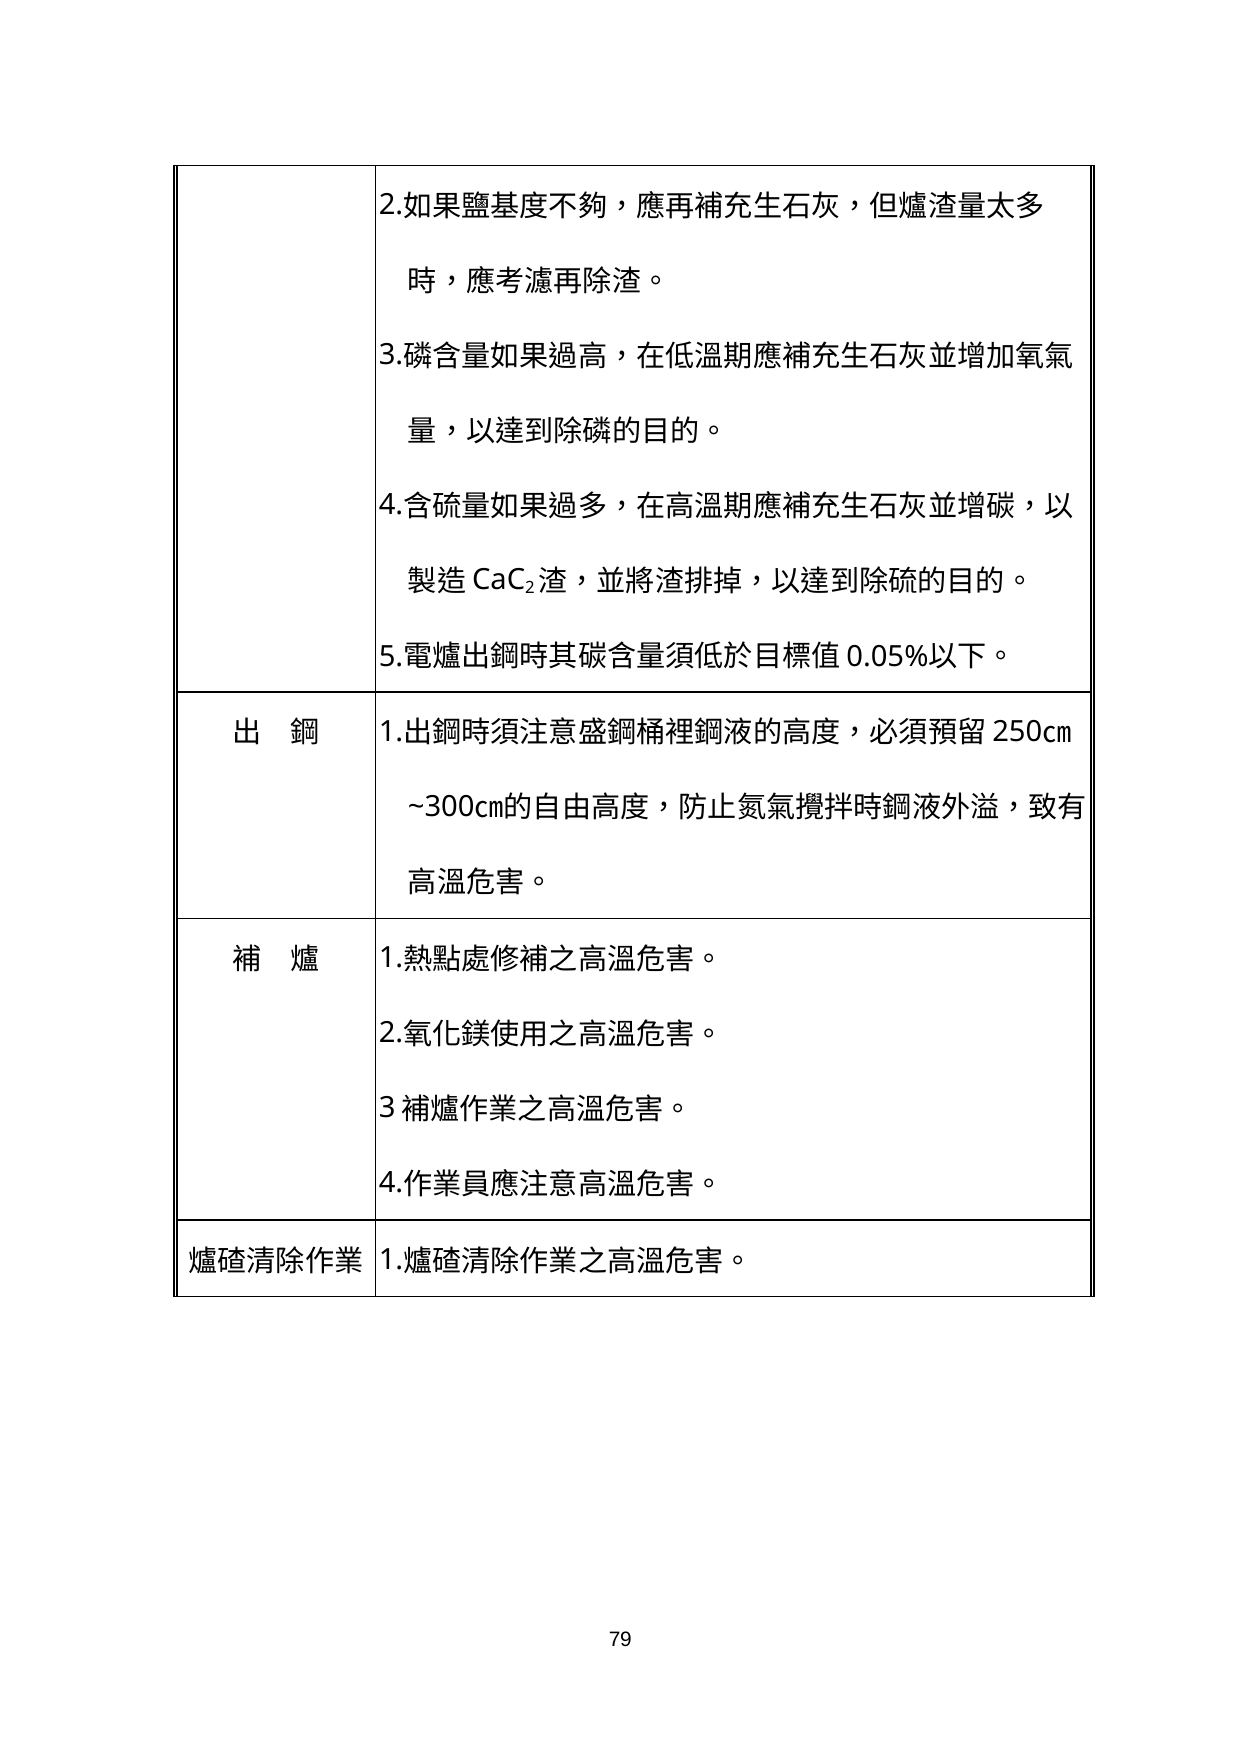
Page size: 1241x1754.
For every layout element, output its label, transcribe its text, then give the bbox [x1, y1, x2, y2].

table_cell 出 鋼 [178, 693, 375, 918]
table_cell [178, 166, 375, 691]
table_cell 2.如果鹽基度不夠，應再補充生石灰，但爐渣量太多時，應考濾再除渣。 3.磷含量如果過高，在低溫期應補充生石灰並增加氧氣量，以達到除磷的目的。 4.含硫量如果過多，在高溫期應補充生石灰並增碳，以製造CaC2渣，並將渣排掉，以達到除硫的目的。 5.電爐出鋼時其碳含量須低於目標值0.05%以下。 [376, 166, 1090, 691]
table_cell 爐碴清除作業 [178, 1221, 375, 1296]
table_cell 1.出鋼時須注意盛鋼桶裡鋼液的高度，必須預留250㎝~300㎝的自由高度，防止氮氣攪拌時鋼液外溢，致有高溫危害。 [376, 693, 1090, 918]
table_cell 補 爐 [178, 919, 375, 1219]
table_cell 1.熱點處修補之高溫危害。 2.氧化鎂使用之高溫危害。 3補爐作業之高溫危害。 4.作業員應注意高溫危害。 [376, 919, 1090, 1219]
table_cell 1.爐碴清除作業之高溫危害。 [376, 1221, 1090, 1296]
